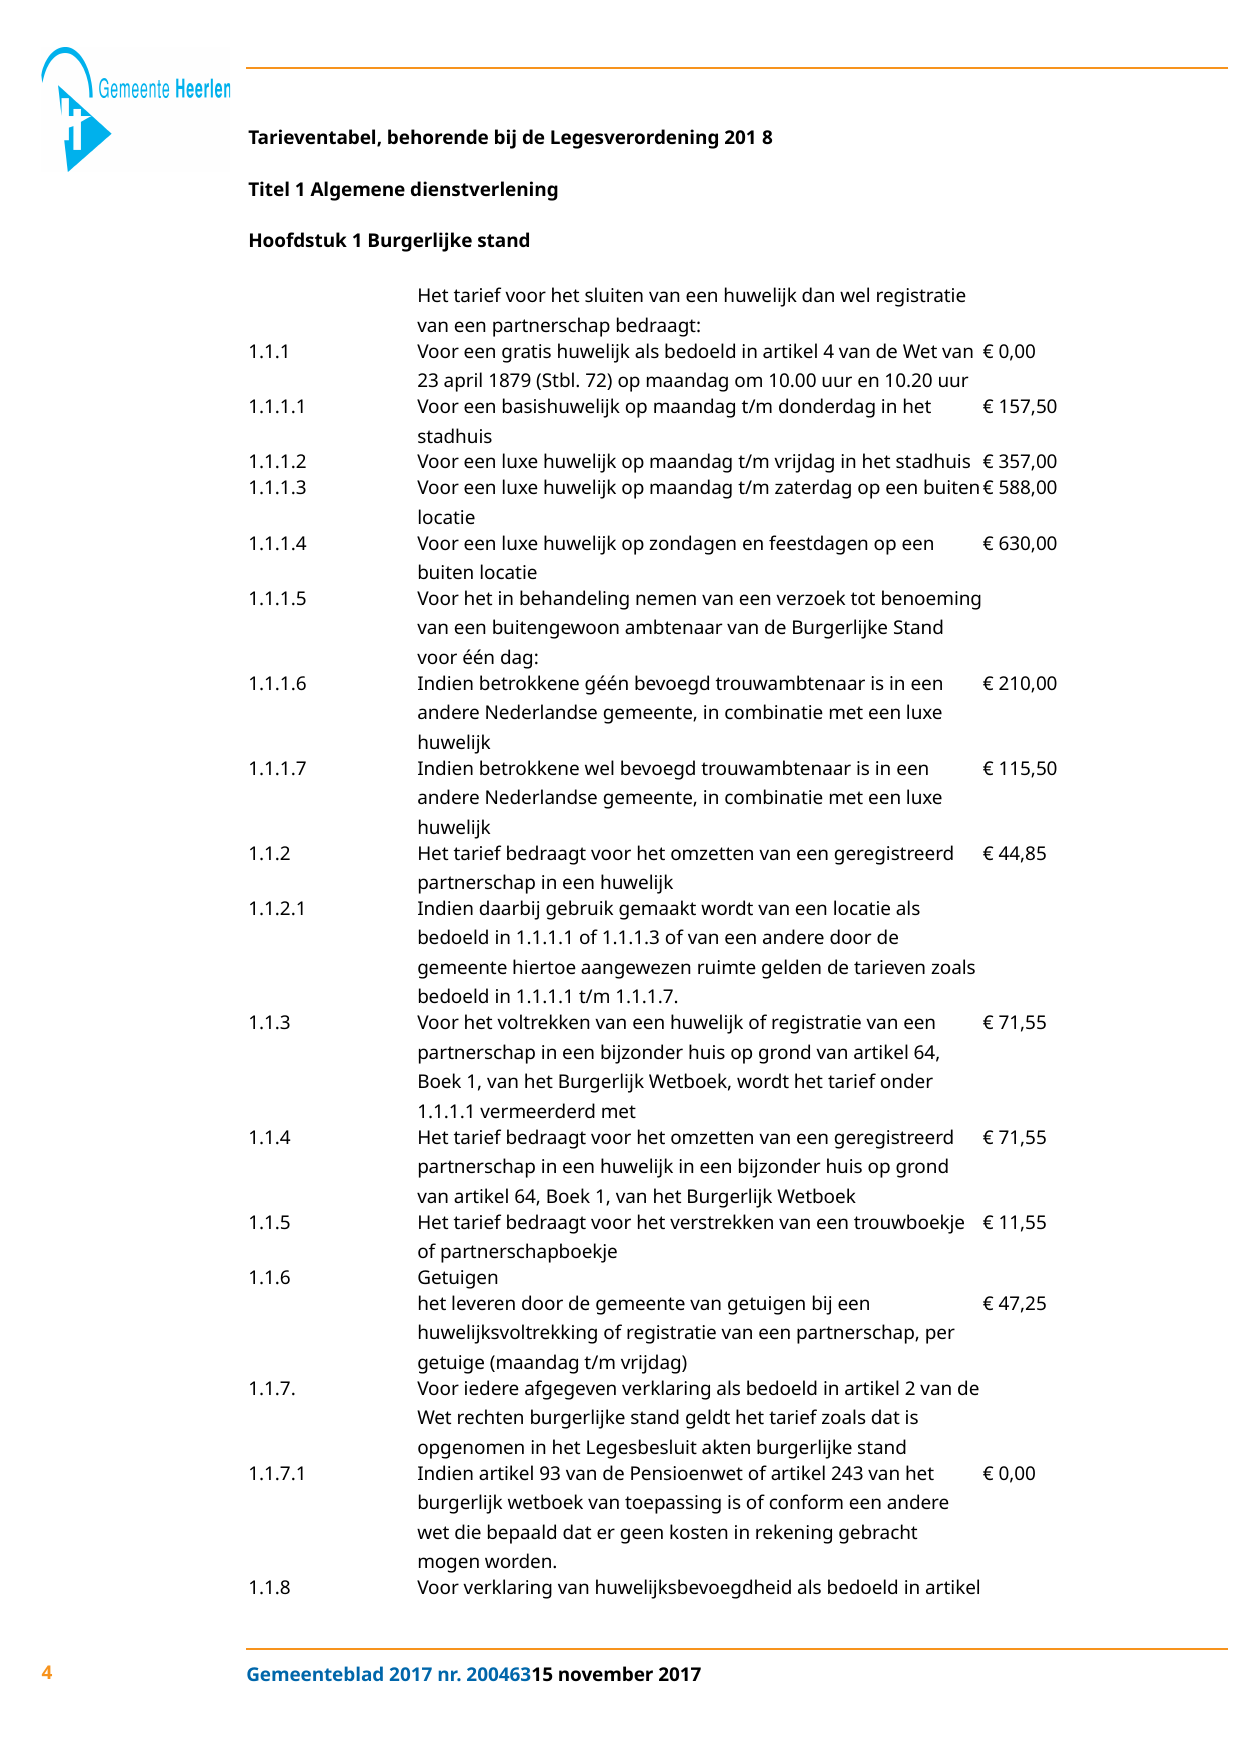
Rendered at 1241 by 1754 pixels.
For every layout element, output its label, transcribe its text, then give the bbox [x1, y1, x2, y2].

table_cell € 0,00 [983, 338, 1152, 393]
table_cell 1.1.3 [248, 1010, 417, 1124]
table_cell € 588,00 [983, 474, 1152, 530]
table_cell € 11,55 [983, 1209, 1152, 1264]
table_cell Voor iedere afgegeven verklaring als bedoeld in artikel 2 van de Wet rechten burgerlijke stand geldt het tarief zoals dat is opgenomen in het Legesbesluit akten burgerlijke stand [417, 1375, 983, 1460]
table_cell € 210,00 [983, 670, 1152, 755]
table_cell 1.1.1.4 [248, 530, 417, 585]
table_cell 1.1.8 [248, 1574, 417, 1600]
table_cell [983, 202, 1152, 227]
table_cell [983, 176, 1152, 202]
table_cell 1.1.4 [248, 1124, 417, 1209]
table_cell 1.1.7.1 [248, 1460, 417, 1574]
table_cell Voor een gratis huwelijk als bedoeld in artikel 4 van de Wet van 23 april 1879 (Stbl. 72) op maandag om 10.00 uur en 10.20 uur [417, 338, 983, 393]
table_cell Voor een luxe huwelijk op maandag t/m vrijdag in het stadhuis [417, 449, 983, 474]
table_cell [248, 202, 417, 227]
table_cell [983, 895, 1152, 1009]
table_cell € 44,85 [983, 840, 1152, 895]
table_cell [983, 1574, 1152, 1600]
table_cell 1.1.1.6 [248, 670, 417, 755]
picture [41, 47, 231, 172]
table_cell € 47,25 [983, 1290, 1152, 1375]
table_cell Het tarief bedraagt voor het verstrekken van een trouwboekje of partnerschapboekje [417, 1209, 983, 1264]
table_header Tarieventabel, behorende bij de Legesverordening 201 8 [248, 125, 983, 150]
table_cell 1.1.1 [248, 338, 417, 393]
table_cell [248, 283, 417, 338]
table_cell € 357,00 [983, 449, 1152, 474]
table_cell Voor verklaring van huwelijksbevoegdheid als bedoeld in artikel [417, 1574, 983, 1600]
table_cell Voor een basishuwelijk op maandag t/m donderdag in het stadhuis [417, 393, 983, 449]
table_cell Hoofdstuk 1 Burgerlijke stand [248, 228, 983, 283]
table_cell 1.1.2 [248, 840, 417, 895]
table_cell Voor het in behandeling nemen van een verzoek tot benoeming van een buitengewoon ambtenaar van de Burgerlijke Stand voor één dag: [417, 585, 983, 670]
table_cell Voor een luxe huwelijk op maandag t/m zaterdag op een buiten locatie [417, 474, 983, 530]
table_cell 1.1.7. [248, 1375, 417, 1460]
table_cell [983, 585, 1152, 670]
table_cell € 115,50 [983, 755, 1152, 840]
table_cell [248, 150, 417, 176]
table_header [983, 125, 1152, 150]
table_cell Voor een luxe huwelijk op zondagen en feestdagen op een buiten locatie [417, 530, 983, 585]
table_cell € 71,55 [983, 1010, 1152, 1124]
table_cell Het tarief bedraagt voor het omzetten van een geregistreerd partnerschap in een huwelijk in een bijzonder huis op grond van artikel 64, Boek 1, van het Burgerlijk Wetboek [417, 1124, 983, 1209]
table_cell 1.1.1.2 [248, 449, 417, 474]
table_cell Voor het voltrekken van een huwelijk of registratie van een partnerschap in een bijzonder huis op grond van artikel 64, Boek 1, van het Burgerlijk Wetboek, wordt het tarief onder 1.1.1.1 vermeerderd met [417, 1010, 983, 1124]
table_cell 1.1.2.1 [248, 895, 417, 1009]
table_cell € 157,50 [983, 393, 1152, 449]
table_cell 1.1.1.5 [248, 585, 417, 670]
picture [41, 47, 58, 70]
table_cell [417, 150, 983, 176]
table_cell [248, 1290, 417, 1375]
table_cell 1.1.1.1 [248, 393, 417, 449]
table_cell Indien betrokkene géén bevoegd trouwambtenaar is in een andere Nederlandse gemeente, in combinatie met een luxe huwelijk [417, 670, 983, 755]
table_cell 1.1.6 [248, 1264, 417, 1290]
table_cell het leveren door de gemeente van getuigen bij een huwelijksvoltrekking of registratie van een partnerschap, per getuige (maandag t/m vrijdag) [417, 1290, 983, 1375]
table_cell 1.1.5 [248, 1209, 417, 1264]
table_cell Getuigen [417, 1264, 983, 1290]
table_cell 1.1.1.3 [248, 474, 417, 530]
table_cell € 630,00 [983, 530, 1152, 585]
table_cell Het tarief bedraagt voor het omzetten van een geregistreerd partnerschap in een huwelijk [417, 840, 983, 895]
table_cell € 0,00 [983, 1460, 1152, 1574]
table_cell [983, 1375, 1152, 1460]
table_cell Indien artikel 93 van de Pensioenwet of artikel 243 van het burgerlijk wetboek van toepassing is of conform een andere wet die bepaald dat er geen kosten in rekening gebracht mogen worden. [417, 1460, 983, 1574]
table_cell Titel 1 Algemene dienstverlening [248, 176, 983, 202]
table_cell € 71,55 [983, 1124, 1152, 1209]
table_cell [983, 150, 1152, 176]
table_cell [983, 283, 1152, 338]
table_cell Indien daarbij gebruik gemaakt wordt van een locatie als bedoeld in 1.1.1.1 of 1.1.1.3 of van een andere door de gemeente hiertoe aangewezen ruimte gelden de tarieven zoals bedoeld in 1.1.1.1 t/m 1.1.1.7. [417, 895, 983, 1009]
table_cell [417, 202, 983, 227]
table_cell Indien betrokkene wel bevoegd trouwambtenaar is in een andere Nederlandse gemeente, in combinatie met een luxe huwelijk [417, 755, 983, 840]
table_cell [983, 1264, 1152, 1290]
table_cell Het tarief voor het sluiten van een huwelijk dan wel registratie van een partnerschap bedraagt: [417, 283, 983, 338]
table_cell 1.1.1.7 [248, 755, 417, 840]
table_cell [983, 228, 1152, 283]
